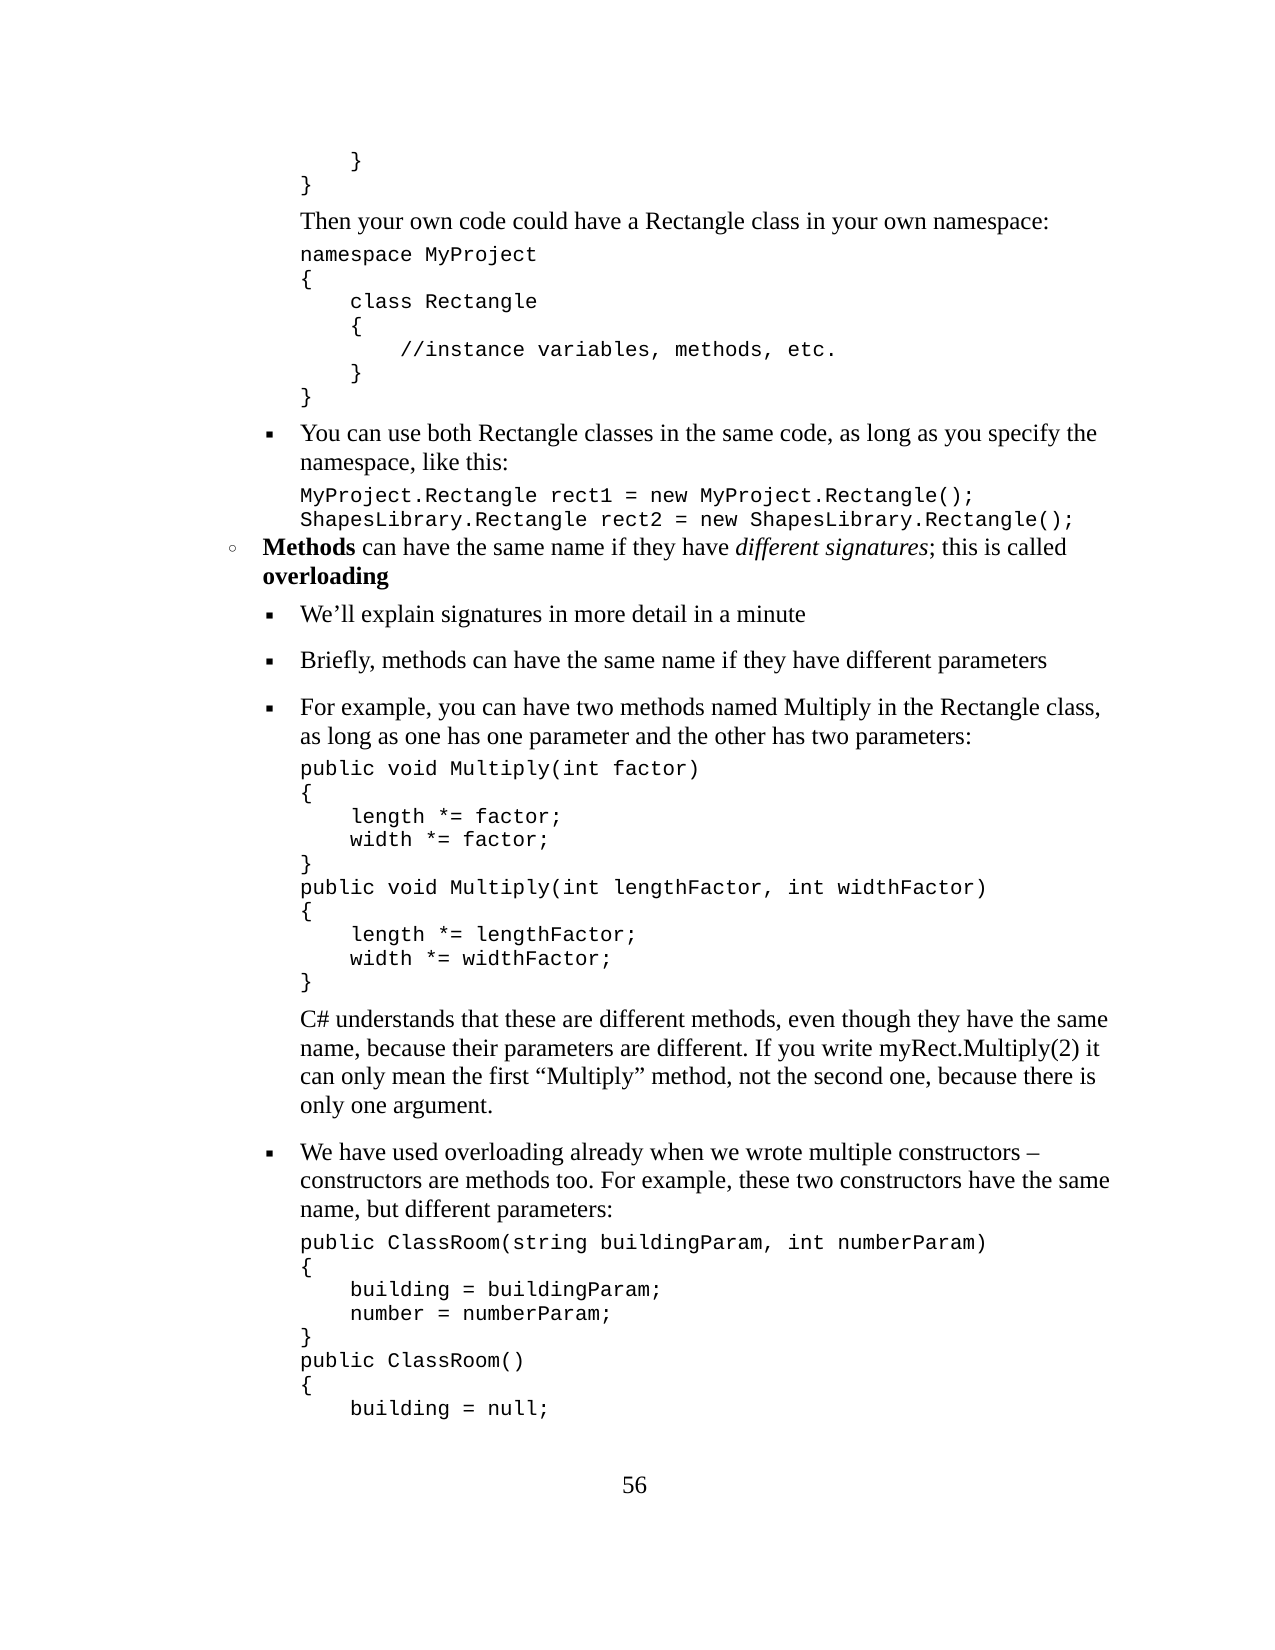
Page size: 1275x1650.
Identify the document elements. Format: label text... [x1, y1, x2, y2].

list number = numberParam; [262, 1303, 1125, 1327]
list class Rectangle [262, 291, 1125, 315]
list We have used overloading already when we wrote multiple constructors – constructors are methods too. For example, these two constructors have the same name, but different parameters: [262, 1137, 1125, 1223]
list } [262, 362, 1125, 386]
list } [262, 150, 1125, 174]
list ShapesLibrary.Rectangle rect2 = new ShapesLibrary.Rectangle(); [262, 508, 1125, 532]
list MyProject.Rectangle rect1 = new MyProject.Rectangle(); [262, 485, 1125, 508]
list building = null; [262, 1397, 1125, 1421]
list { [262, 315, 1125, 338]
list For example, you can have two methods named Multiply in the Rectangle class, as long as one has one parameter and the other has two parameters: [262, 692, 1125, 749]
list width *= widthFactor; [262, 948, 1125, 971]
list length *= lengthFactor; [262, 924, 1125, 948]
list public void Multiply(int factor) [262, 758, 1125, 782]
list building = buildingParam; [262, 1279, 1125, 1303]
list Briefly, methods can have the same name if they have different parameters [262, 645, 1125, 674]
list public void Multiply(int lengthFactor, int widthFactor) [262, 877, 1125, 900]
list } [262, 174, 1125, 197]
list You can use both Rectangle classes in the same code, as long as you specify the namespace, like this: [262, 418, 1125, 476]
list We’ll explain signatures in more detail in a minute [262, 599, 1125, 627]
list //instance variables, methods, etc. [262, 338, 1125, 362]
list } [262, 1327, 1125, 1350]
list C# understands that these are different methods, even though they have the same name, because their parameters are different. If you write myRect.Multiply(2) it can only mean the first “Multiply” method, not the second one, because there is only one argument. [262, 1004, 1125, 1119]
list { [262, 268, 1125, 291]
list length *= factor; [262, 806, 1125, 829]
list { [262, 1256, 1125, 1279]
list } [262, 386, 1125, 409]
list { [262, 1374, 1125, 1397]
list } [262, 971, 1125, 995]
list public ClassRoom() [262, 1350, 1125, 1374]
list { [262, 900, 1125, 924]
list width *= factor; [262, 829, 1125, 853]
list } [262, 853, 1125, 877]
list namespace MyProject [262, 244, 1125, 268]
list public ClassRoom(string buildingParam, int numberParam) [262, 1232, 1125, 1256]
list { [262, 782, 1125, 806]
list Then your own code could have a Rectangle class in your own namespace: [262, 206, 1125, 235]
list Methods can have the same name if they have different signatures; this is called overloading [225, 532, 1125, 590]
